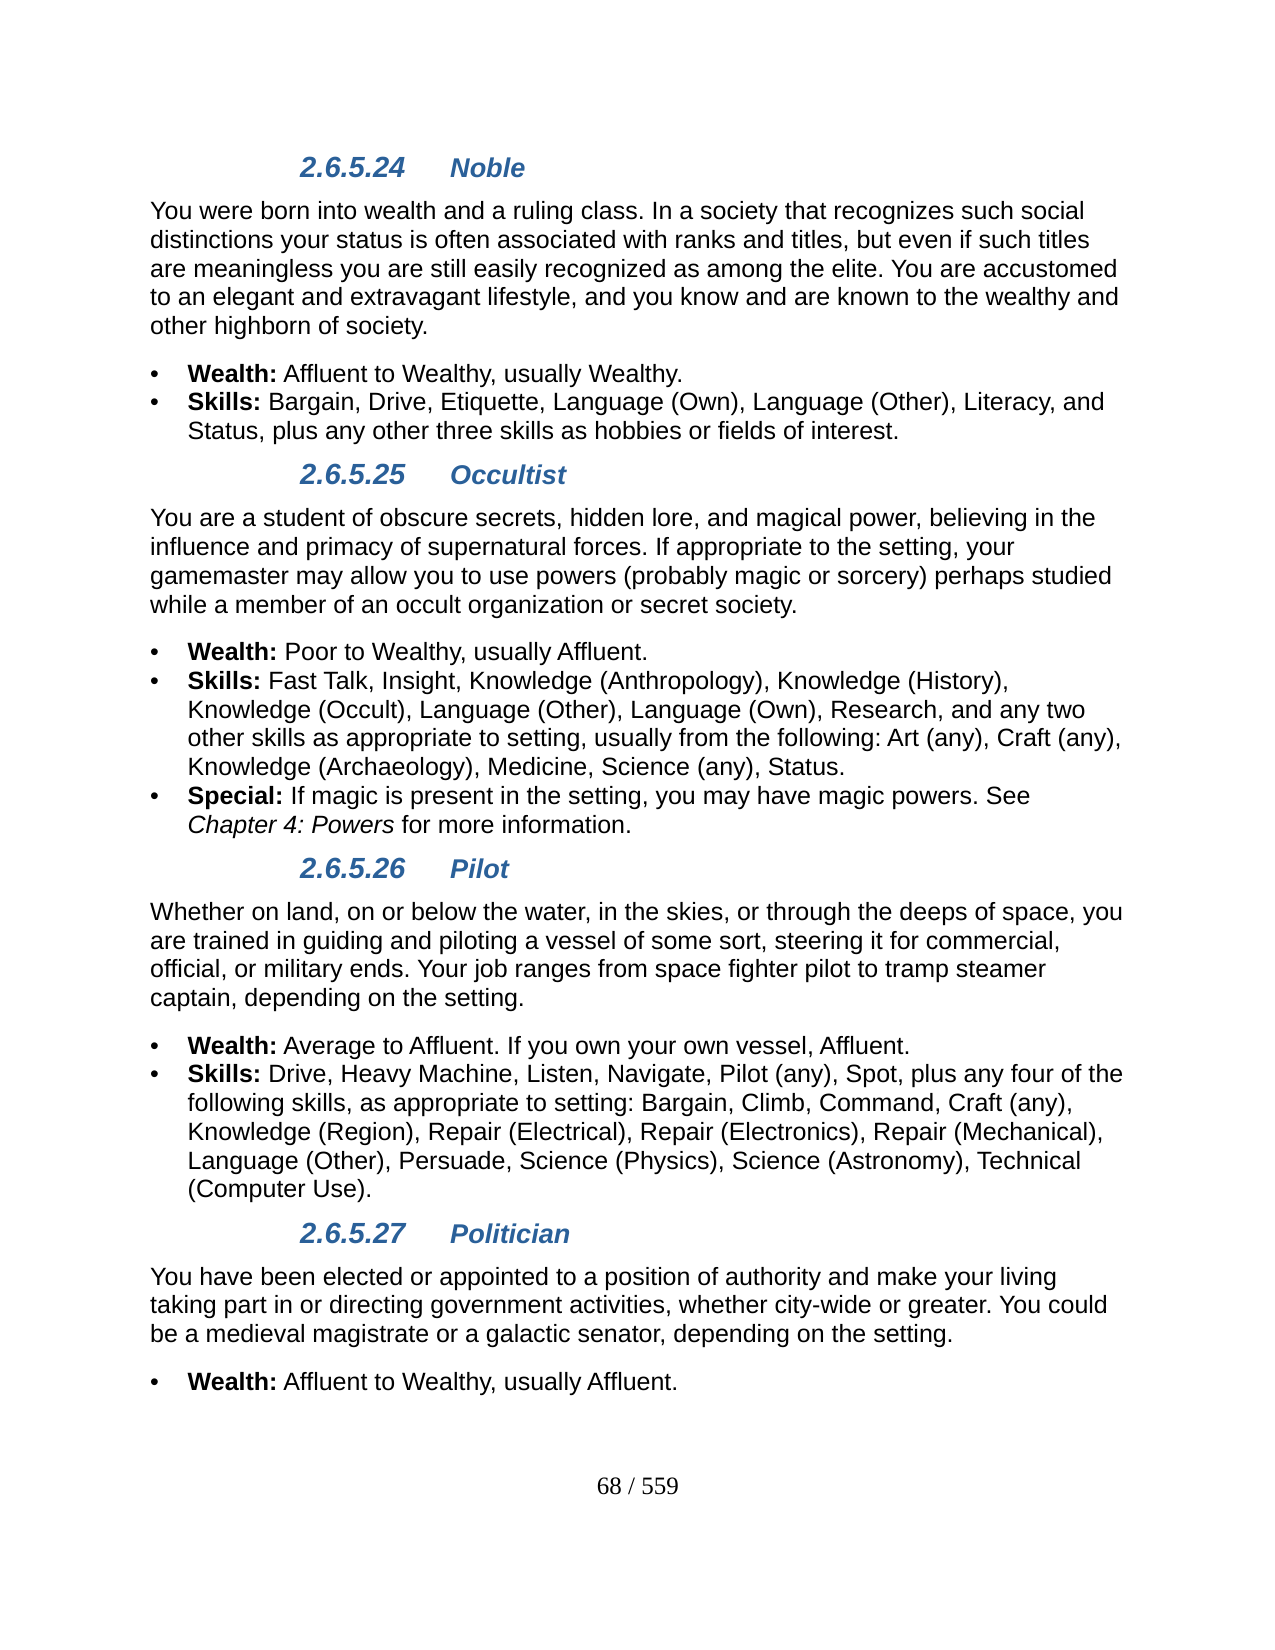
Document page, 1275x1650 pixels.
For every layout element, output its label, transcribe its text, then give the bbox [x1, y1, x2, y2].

text Whether on land, on or below the water, in the skies, or through the deeps of space, you are trained in guiding and piloting a vessel of some sort, steering it for commercial, official, or military ends. Your job ranges from space fighter pilot to tramp steamer captain, depending on the setting. [150, 897, 1125, 1012]
text • Skills: Fast Talk, Insight, Knowledge (Anthropology), Knowledge (History), Knowledge (Occult), Language (Other), Language (Own), Research, and any two other skills as appropriate to setting, usually from the following: Art (any), Craft (any), Knowledge (Archaeology), Medicine, Science (any), Status. [150, 666, 1125, 781]
text • Wealth: Affluent to Wealthy, usually Wealthy. [150, 358, 1125, 387]
text • Skills: Drive, Heavy Machine, Listen, Navigate, Pilot (any), Spot, plus any four of the following skills, as appropriate to setting: Bargain, Climb, Command, Craft (any), Knowledge (Region), Repair (Electrical), Repair (Electronics), Repair (Mechanical), Language (Other), Persuade, Science (Physics), Science (Astronomy), Technical (Computer Use). [150, 1059, 1125, 1203]
subtitle Occultist [300, 457, 1125, 491]
text You are a student of obscure secrets, hidden lore, and magical power, believing in the influence and primacy of supernatural forces. If appropriate to the setting, your gamemaster may allow you to use powers (probably magic or sorcery) perhaps studied while a member of an occult organization or secret society. [150, 503, 1125, 618]
text You were born into wealth and a ruling class. In a society that recognizes such social distinctions your status is often associated with ranks and titles, but even if such titles are meaningless you are still easily recognized as among the elite. You are accustomed to an elegant and extravagant lifestyle, and you know and are known to the wealthy and other highborn of society. [150, 196, 1125, 340]
subtitle Noble [300, 150, 1125, 183]
text You have been elected or appointed to a position of authority and make your living taking part in or directing government activities, whether city-wide or greater. You could be a medieval magistrate or a galactic senator, depending on the setting. [150, 1262, 1125, 1348]
text • Skills: Bargain, Drive, Etiquette, Language (Own), Language (Other), Literacy, and Status, plus any other three skills as hobbies or fields of interest. [150, 387, 1125, 445]
text • Special: If magic is present in the setting, you may have magic powers. See Chapter 4: Powers for more information. [150, 781, 1125, 838]
text • Wealth: Average to Affluent. If you own your own vessel, Affluent. [150, 1031, 1125, 1059]
subtitle Pilot [300, 851, 1125, 884]
text • Wealth: Affluent to Wealthy, usually Affluent. [150, 1367, 1125, 1395]
text • Wealth: Poor to Wealthy, usually Affluent. [150, 637, 1125, 666]
subtitle Politician [300, 1216, 1125, 1249]
